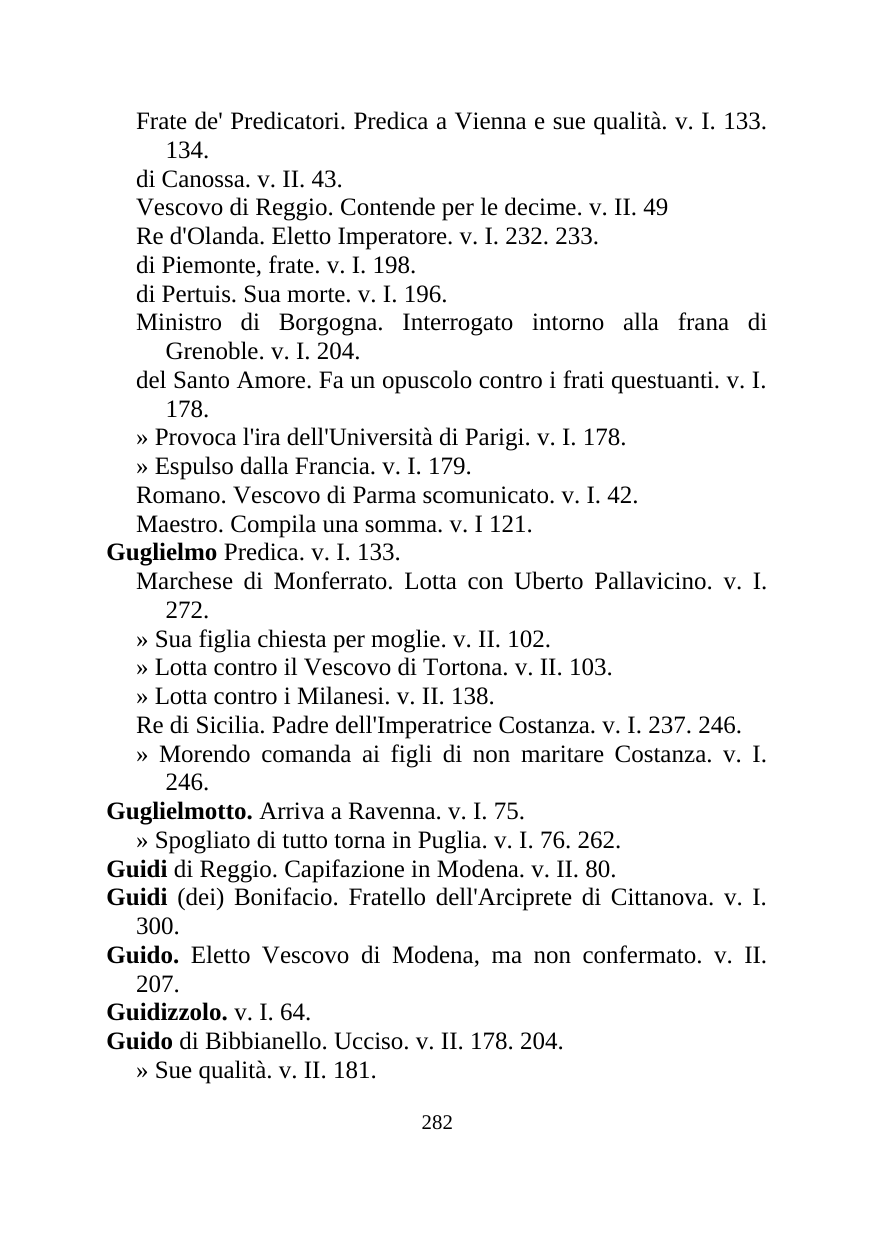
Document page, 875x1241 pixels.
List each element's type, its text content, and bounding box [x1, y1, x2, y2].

text Vescovo di Reggio. Contende per le decime. v. II. 49 [136, 192, 768, 221]
text del Santo Amore. Fa un opuscolo contro i frati questuanti. v. I. 178. [136, 365, 768, 422]
text Re d'Olanda. Eletto Imperatore. v. I. 232. 233. [136, 221, 768, 250]
text » Lotta contro i Milanesi. v. II. 138. [136, 681, 768, 710]
text » Morendo comanda ai figli di non maritare Costanza. v. I. 246. [136, 739, 768, 796]
text » Spogliato di tutto torna in Puglia. v. I. 76. 262. [136, 825, 768, 854]
text Guido. Eletto Vescovo di Modena, ma non confermato. v. II. 207. [106, 940, 768, 997]
text » Sue qualità. v. II. 181. [136, 1055, 768, 1084]
text di Canossa. v. II. 43. [136, 164, 768, 192]
text Marchese di Monferrato. Lotta con Uberto Pallavicino. v. I. 272. [136, 566, 768, 624]
text » Provoca l'ira dell'Università di Parigi. v. I. 178. [136, 422, 768, 451]
text » Sua figlia chiesta per moglie. v. II. 102. [136, 624, 768, 652]
text Ministro di Borgogna. Interrogato intorno alla frana di Grenoble. v. I. 204. [136, 307, 768, 365]
text di Pertuis. Sua morte. v. I. 196. [136, 279, 768, 307]
text Frate de' Predicatori. Predica a Vienna e sue qualità. v. I. 133. 134. [136, 106, 768, 164]
text Romano. Vescovo di Parma scomunicato. v. I. 42. [136, 480, 768, 509]
text Guidizzolo. v. I. 64. [106, 997, 768, 1026]
text » Lotta contro il Vescovo di Tortona. v. II. 103. [136, 652, 768, 681]
text » Espulso dalla Francia. v. I. 179. [136, 451, 768, 480]
text Guidi di Reggio. Capifazione in Modena. v. II. 80. [106, 854, 768, 882]
text di Piemonte, frate. v. I. 198. [136, 250, 768, 279]
text Guido di Bibbianello. Ucciso. v. II. 178. 204. [106, 1026, 768, 1055]
text Guglielmo Predica. v. I. 133. [106, 537, 768, 566]
text Guglielmotto. Arriva a Ravenna. v. I. 75. [106, 796, 768, 825]
text Guidi (dei) Bonifacio. Fratello dell'Arciprete di Cittanova. v. I. 300. [106, 882, 768, 940]
text Re di Sicilia. Padre dell'Imperatrice Costanza. v. I. 237. 246. [136, 710, 768, 739]
text Maestro. Compila una somma. v. I 121. [136, 509, 768, 537]
